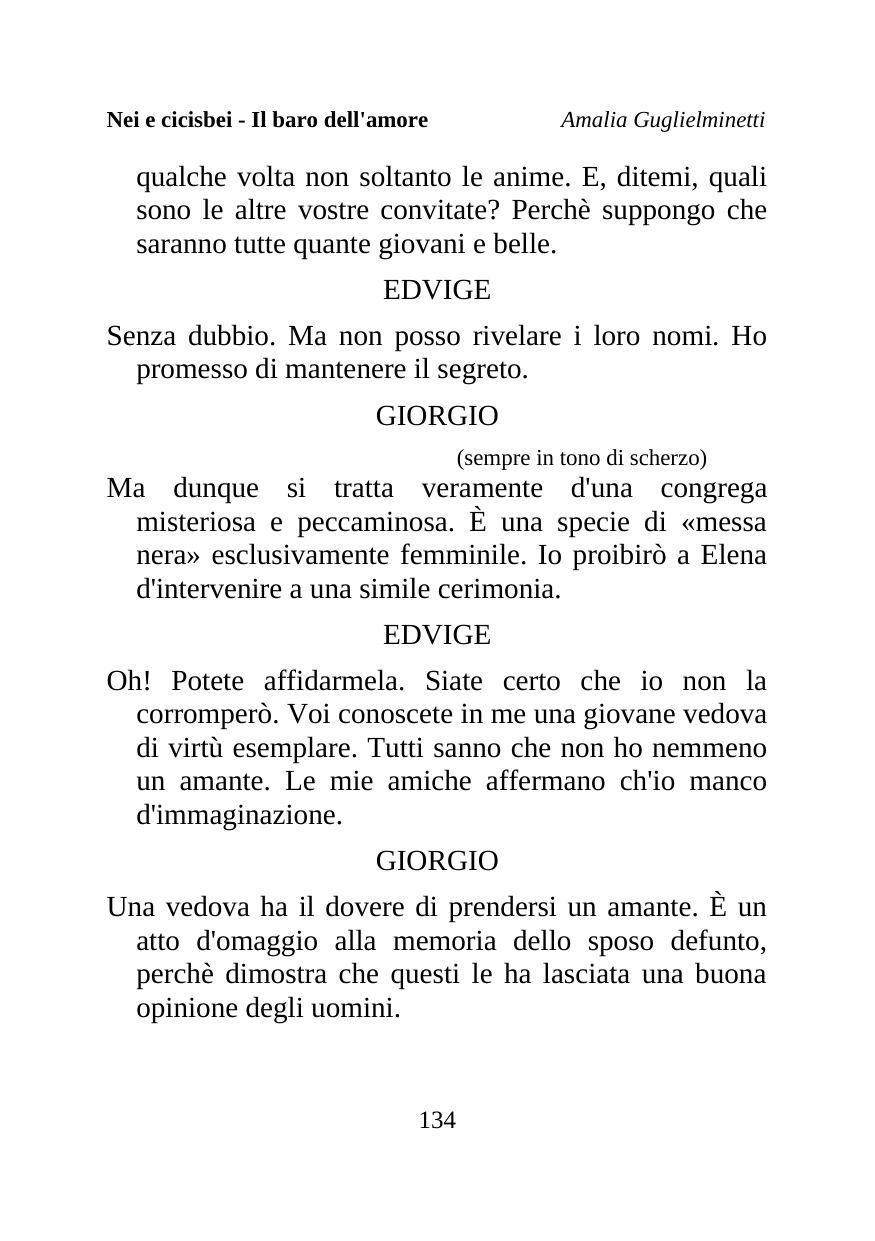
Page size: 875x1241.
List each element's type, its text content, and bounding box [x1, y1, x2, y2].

text GIORGIO [106, 843, 768, 877]
text (sempre in tono di scherzo) [457, 444, 768, 470]
text EDVIGE [106, 272, 768, 306]
text Una vedova ha il dovere di prendersi un amante. È un atto d'omaggio alla memoria dello sposo defunto, perchè dimostra che questi le ha lasciata una buona opinione degli uomini. [106, 889, 768, 1023]
text GIORGIO [106, 398, 768, 431]
text Oh! Potete affidarmela. Siate certo che io non la corromperò. Voi conoscete in me una giovane vedova di virtù esemplare. Tutti sanno che non ho nemmeno un amante. Le mie amiche affermano ch'io manco d'immaginazione. [106, 663, 768, 831]
text Ma dunque si tratta veramente d'una congrega misteriosa e peccaminosa. È una specie di «messa nera» esclusivamente femminile. Io proibirò a Elena d'intervenire a una simile cerimonia. [106, 470, 768, 604]
text Senza dubbio. Ma non posso rivelare i loro nomi. Ho promesso di mantenere il segreto. [106, 318, 768, 385]
text EDVIGE [106, 617, 768, 650]
text qualche volta non soltanto le anime. E, ditemi, quali sono le altre vostre convitate? Perchè suppongo che saranno tutte quante giovani e belle. [106, 159, 768, 259]
